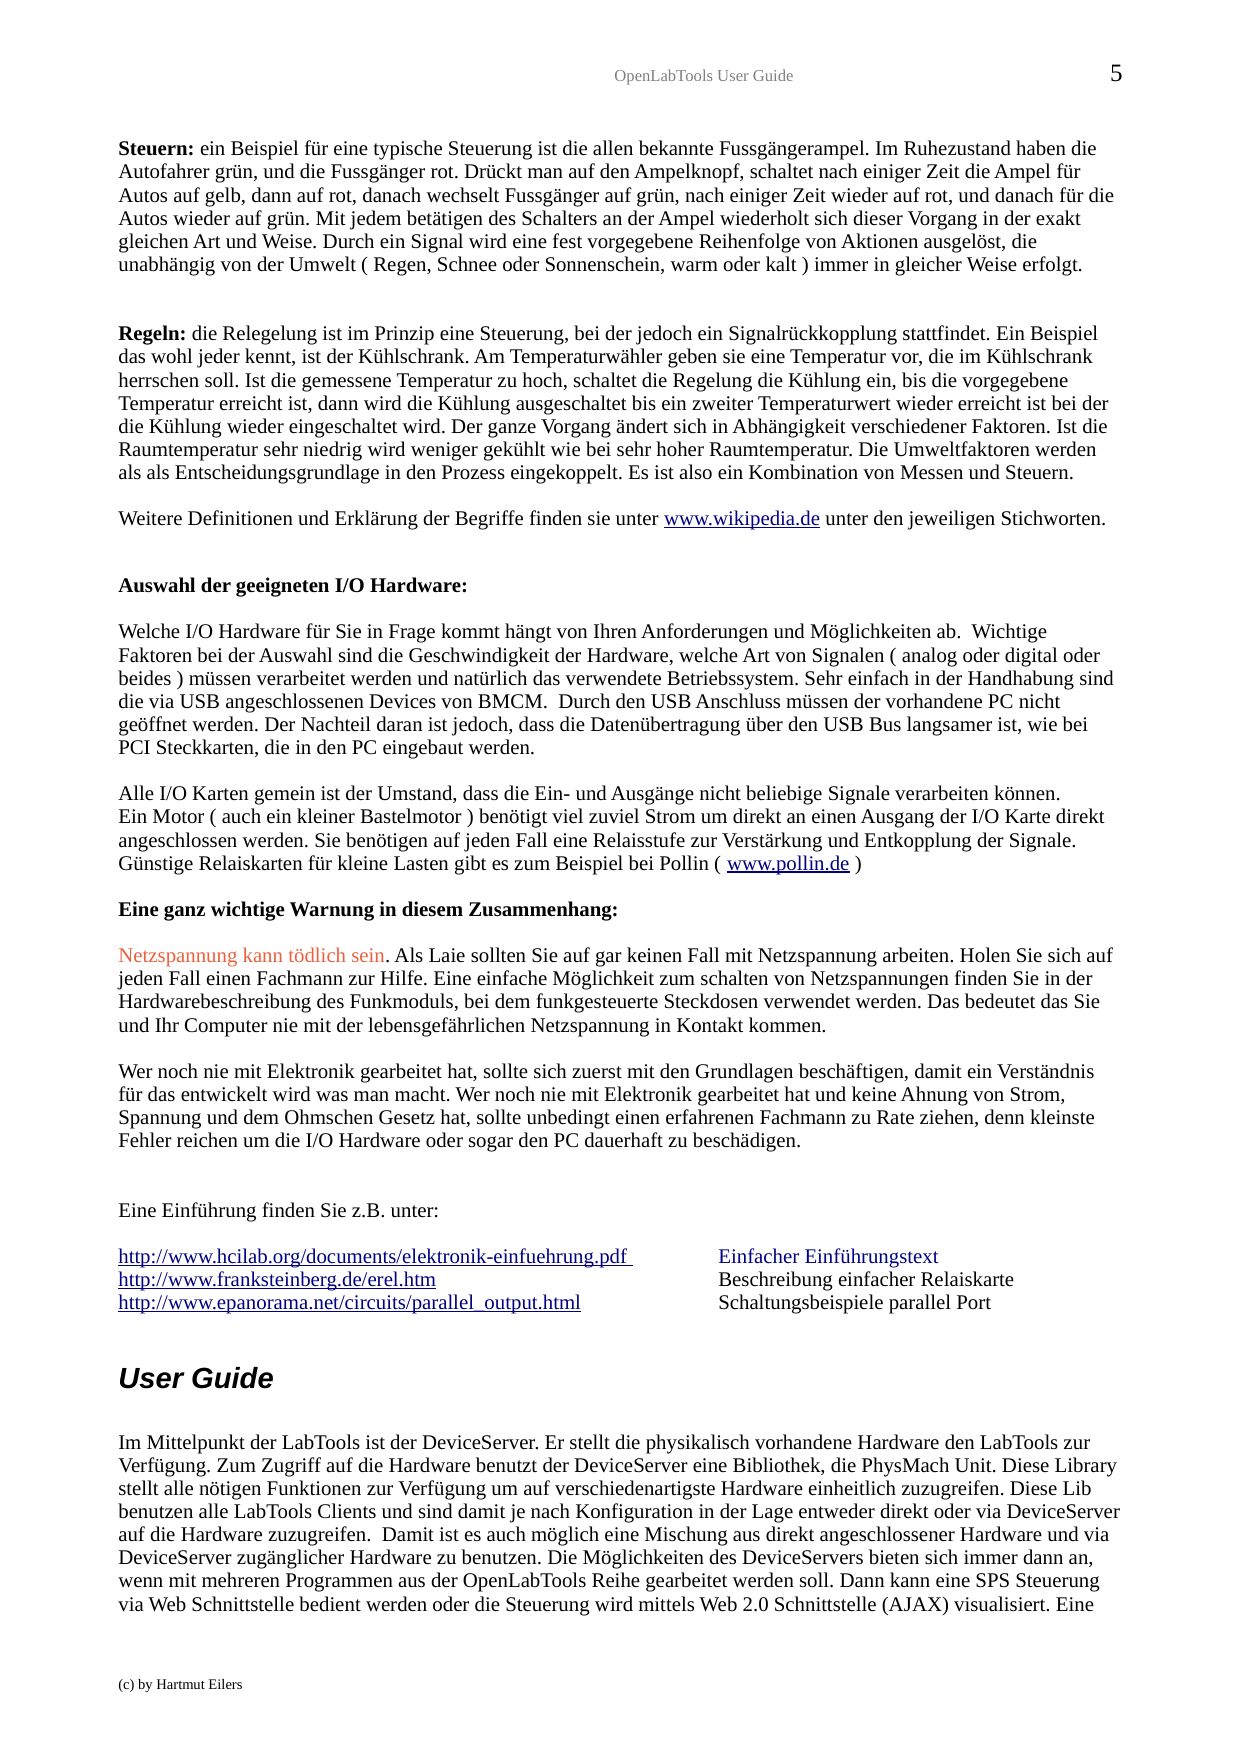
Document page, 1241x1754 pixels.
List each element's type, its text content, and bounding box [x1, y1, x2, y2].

text http://www.franksteinberg.de/erel.htm Beschreibung einfacher Relaiskarte [118, 1268, 1122, 1291]
text Im Mittelpunkt der LabTools ist der DeviceServer. Er stellt die physikalisch vorhandene Hardware den LabTools zur Verfügung. Zum Zugriff auf die Hardware benutzt der DeviceServer eine Bibliothek, die PhysMach Unit. Diese Library stellt alle nötigen Funktionen zur Verfügung um auf verschiedenartigste Hardware einheitlich zuzugreifen. Diese Lib benutzen alle LabTools Clients und sind damit je nach Konfiguration in der Lage entweder direkt oder via DeviceServer auf die Hardware zuzugreifen. Damit ist es auch möglich eine Mischung aus direkt angeschlossener Hardware und via DeviceServer zugänglicher Hardware zu benutzen. Die Möglichkeiten des DeviceServers bieten sich immer dann an, wenn mit mehreren Programmen aus der OpenLabTools Reihe gearbeitet werden soll. Dann kann eine SPS Steuerung via Web Schnittstelle bedient werden oder die Steuerung wird mittels Web 2.0 Schnittstelle (AJAX) visualisiert. Eine [118, 1431, 1122, 1616]
text Wer noch nie mit Elektronik gearbeitet hat, sollte sich zuerst mit den Grundlagen beschäftigen, damit ein Verständnis für das entwickelt wird was man macht. Wer noch nie mit Elektronik gearbeitet hat und keine Ahnung von Strom, Spannung und dem Ohmschen Gesetz hat, sollte unbedingt einen erfahrenen Fachmann zu Rate ziehen, denn kleinste Fehler reichen um die I/O Hardware oder sogar den PC dauerhaft zu beschädigen. [118, 1060, 1122, 1152]
text Regeln: die Relegelung ist im Prinzip eine Steuerung, bei der jedoch ein Signalrückkopplung stattfindet. Ein Beispiel das wohl jeder kennt, ist der Kühlschrank. Am Temperaturwähler geben sie eine Temperatur vor, die im Kühlschrank herrschen soll. Ist die gemessene Temperatur zu hoch, schaltet die Regelung die Kühlung ein, bis die vorgegebene Temperatur erreicht ist, dann wird die Kühlung ausgeschaltet bis ein zweiter Temperaturwert wieder erreicht ist bei der die Kühlung wieder eingeschaltet wird. Der ganze Vorgang ändert sich in Abhängigkeit verschiedener Faktoren. Ist die Raumtemperatur sehr niedrig wird weniger gekühlt wie bei sehr hoher Raumtemperatur. Die Umweltfaktoren werden als als Entscheidungsgrundlage in den Prozess eingekoppelt. Es ist also ein Kombination von Messen und Steuern. Weitere Definitionen und Erklärung der Begriffe finden sie unter www.wikipedia.de unter den jeweiligen Stichworten. [118, 322, 1122, 551]
subtitle User Guide [118, 1362, 1122, 1395]
text http://www.hcilab.org/documents/elektronik-einfuehrung.pdf Einfacher Einführungstext [118, 1245, 1122, 1268]
text Netzspannung kann tödlich sein. Als Laie sollten Sie auf gar keinen Fall mit Netzspannung arbeiten. Holen Sie sich auf jeden Fall einen Fachmann zur Hilfe. Eine einfache Möglichkeit zum schalten von Netzspannungen finden Sie in der Hardwarebeschreibung des Funkmoduls, bei dem funkgesteuerte Steckdosen verwendet werden. Das bedeutet das Sie und Ihr Computer nie mit der lebensgefährlichen Netzspannung in Kontakt kommen. [118, 944, 1122, 1037]
text Welche I/O Hardware für Sie in Frage kommt hängt von Ihren Anforderungen und Möglichkeiten ab. Wichtige Faktoren bei der Auswahl sind die Geschwindigkeit der Hardware, welche Art von Signalen ( analog oder digital oder beides ) müssen verarbeitet werden und natürlich das verwendete Betriebssystem. Sehr einfach in der Handhabung sind die via USB angeschlossenen Devices von BMCM. Durch den USB Anschluss müssen der vorhandene PC nicht geöffnet werden. Der Nachteil daran ist jedoch, dass die Datenübertragung über den USB Bus langsamer ist, wie bei PCI Steckkarten, die in den PC eingebaut werden. Alle I/O Karten gemein ist der Umstand, dass die Ein- und Ausgänge nicht beliebige Signale verarbeiten können. Ein Motor ( auch ein kleiner Bastelmotor ) benötigt viel zuviel Strom um direkt an einen Ausgang der I/O Karte direkt angeschlossen werden. Sie benötigen auf jeden Fall eine Relaisstufe zur Verstärkung und Entkopplung der Signale. Günstige Relaiskarten für kleine Lasten gibt es zum Beispiel bei Pollin ( www.pollin.de ) Eine ganz wichtige Warnung in diesem Zusammenhang: [118, 597, 1122, 921]
text Eine Einführung finden Sie z.B. unter: [118, 1198, 1122, 1222]
text Auswahl der geeigneten I/O Hardware: [118, 574, 1122, 597]
text Steuern: ein Beispiel für eine typische Steuerung ist die allen bekannte Fussgängerampel. Im Ruhezustand haben die Autofahrer grün, und die Fussgänger rot. Drückt man auf den Ampelknopf, schaltet nach einiger Zeit die Ampel für Autos auf gelb, dann auf rot, danach wechselt Fussgänger auf grün, nach einiger Zeit wieder auf rot, und danach für die Autos wieder auf grün. Mit jedem betätigen des Schalters an der Ampel wiederholt sich dieser Vorgang in der exakt gleichen Art und Weise. Durch ein Signal wird eine fest vorgegebene Reihenfolge von Aktionen ausgelöst, die unabhängig von der Umwelt ( Regen, Schnee oder Sonnenschein, warm oder kalt ) immer in gleicher Weise erfolgt. [118, 137, 1122, 322]
text http://www.epanorama.net/circuits/parallel_output.html Schaltungsbeispiele parallel Port [118, 1291, 1122, 1314]
